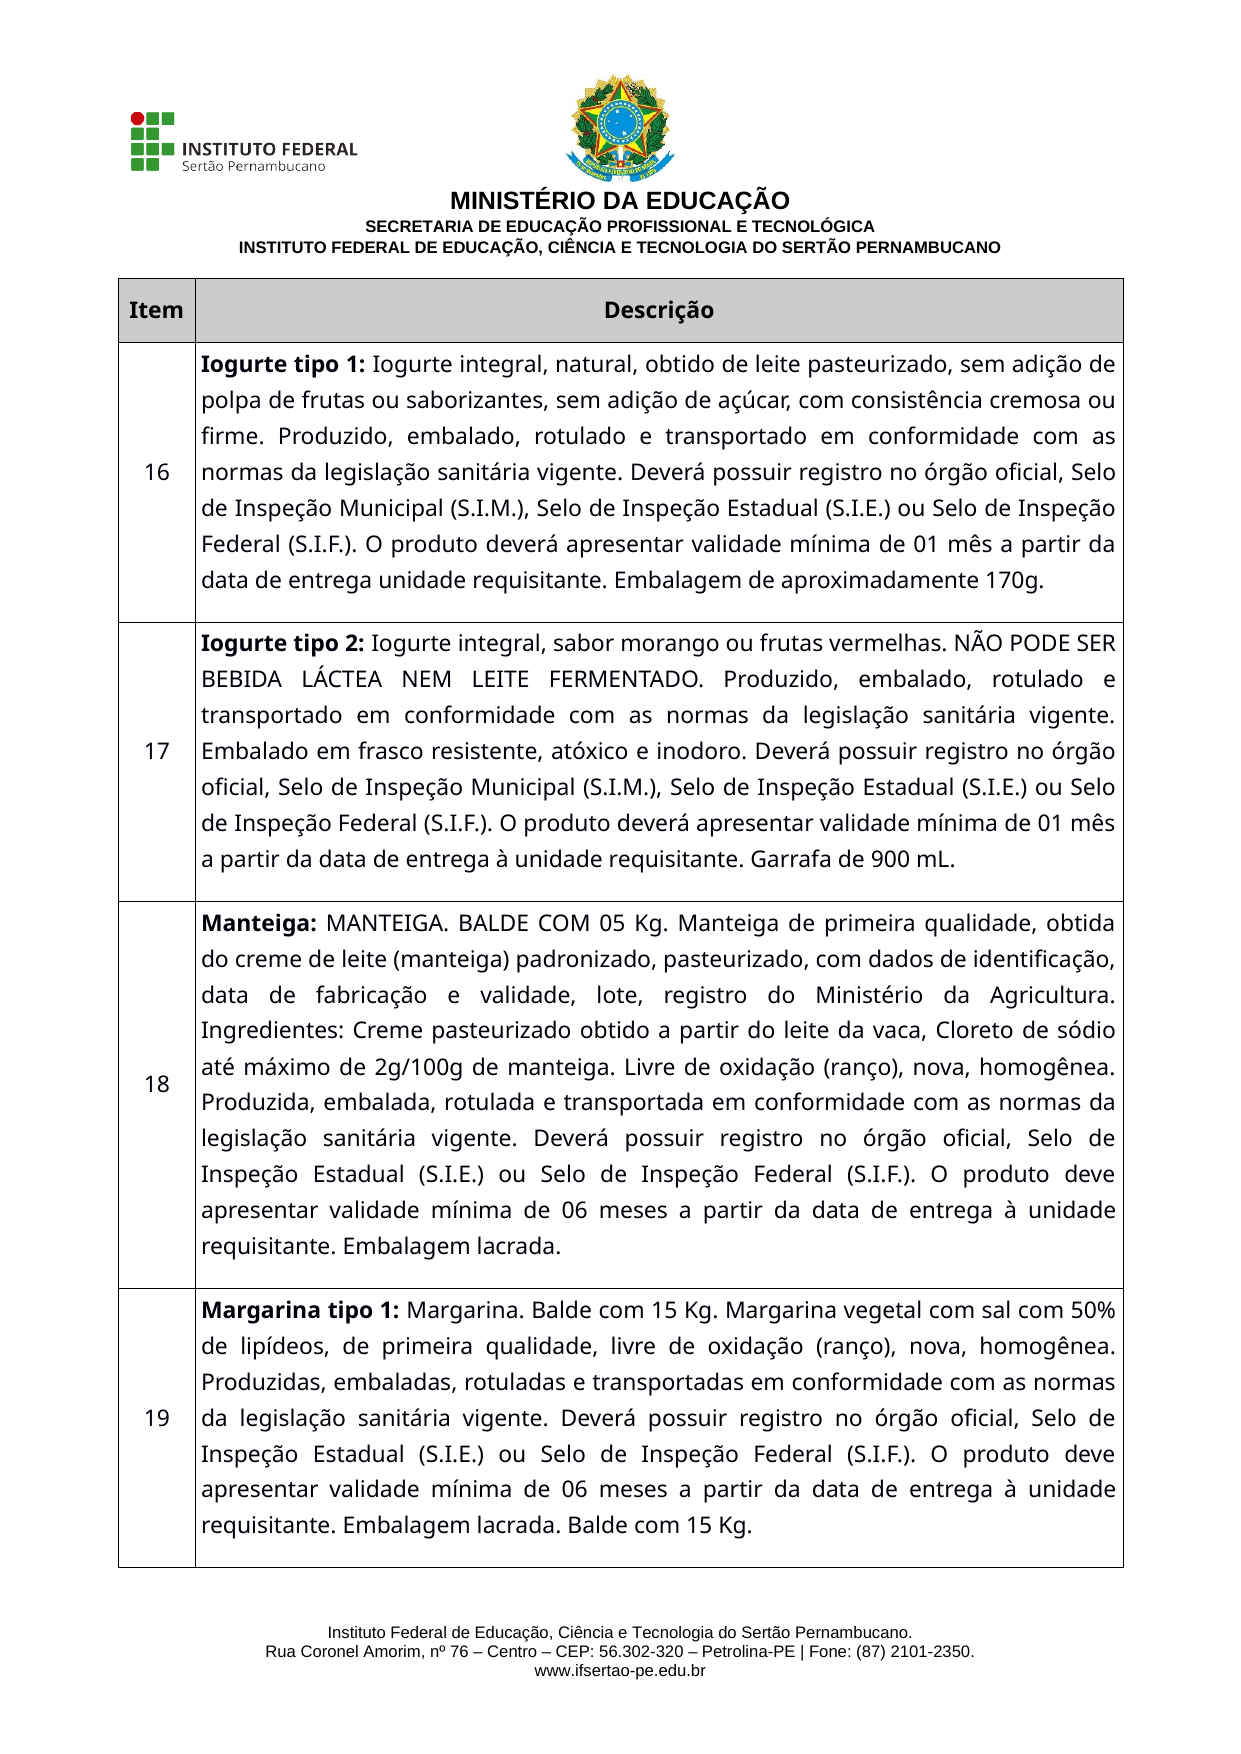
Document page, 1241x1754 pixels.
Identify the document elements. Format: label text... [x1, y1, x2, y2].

table_cell 18 [119, 902, 195, 1288]
table_header Descrição [196, 279, 1123, 342]
picture [565, 74, 675, 182]
table_cell 19 [119, 1289, 195, 1567]
table_cell Margarina tipo 1: Margarina. Balde com 15 Kg. Margarina vegetal com sal com 50% de lipídeos, de primeira qualidade, livre de oxidação (ranço), nova, homogênea. Produzidas, embaladas, rotuladas e transportadas em conformidade com as normas da legislação sanitária vigente. Deverá possuir registro no órgão oficial, Selo de Inspeção Estadual (S.I.E.) ou Selo de Inspeção Federal (S.I.F.). O produto deve apresentar validade mínima de 06 meses a partir da data de entrega à unidade requisitante. Embalagem lacrada. Balde com 15 Kg. [196, 1289, 1123, 1567]
picture [130, 112, 358, 171]
table_cell Iogurte tipo 1: Iogurte integral, natural, obtido de leite pasteurizado, sem adição de polpa de frutas ou saborizantes, sem adição de açúcar, com consistência cremosa ou firme. Produzido, embalado, rotulado e transportado em conformidade com as normas da legislação sanitária vigente. Deverá possuir registro no órgão oficial, Selo de Inspeção Municipal (S.I.M.), Selo de Inspeção Estadual (S.I.E.) ou Selo de Inspeção Federal (S.I.F.). O produto deverá apresentar validade mínima de 01 mês a partir da data de entrega unidade requisitante. Embalagem de aproximadamente 170g. [196, 343, 1123, 622]
table_cell Manteiga: MANTEIGA. BALDE COM 05 Kg. Manteiga de primeira qualidade, obtida do creme de leite (manteiga) padronizado, pasteurizado, com dados de identificação, data de fabricação e validade, lote, registro do Ministério da Agricultura. Ingredientes: Creme pasteurizado obtido a partir do leite da vaca, Cloreto de sódio até máximo de 2g/100g de manteiga. Livre de oxidação (ranço), nova, homogênea. Produzida, embalada, rotulada e transportada em conformidade com as normas da legislação sanitária vigente. Deverá possuir registro no órgão oficial, Selo de Inspeção Estadual (S.I.E.) ou Selo de Inspeção Federal (S.I.F.). O produto deve apresentar validade mínima de 06 meses a partir da data de entrega à unidade requisitante. Embalagem lacrada. [196, 902, 1123, 1288]
table_cell Iogurte tipo 2: Iogurte integral, sabor morango ou frutas vermelhas. NÃO PODE SER BEBIDA LÁCTEA NEM LEITE FERMENTADO. Produzido, embalado, rotulado e transportado em conformidade com as normas da legislação sanitária vigente. Embalado em frasco resistente, atóxico e inodoro. Deverá possuir registro no órgão oficial, Selo de Inspeção Municipal (S.I.M.), Selo de Inspeção Estadual (S.I.E.) ou Selo de Inspeção Federal (S.I.F.). O produto deverá apresentar validade mínima de 01 mês a partir da data de entrega à unidade requisitante. Garrafa de 900 mL. [196, 623, 1123, 901]
table_cell 17 [119, 623, 195, 901]
table_cell 16 [119, 343, 195, 622]
table_header Item [119, 279, 195, 342]
